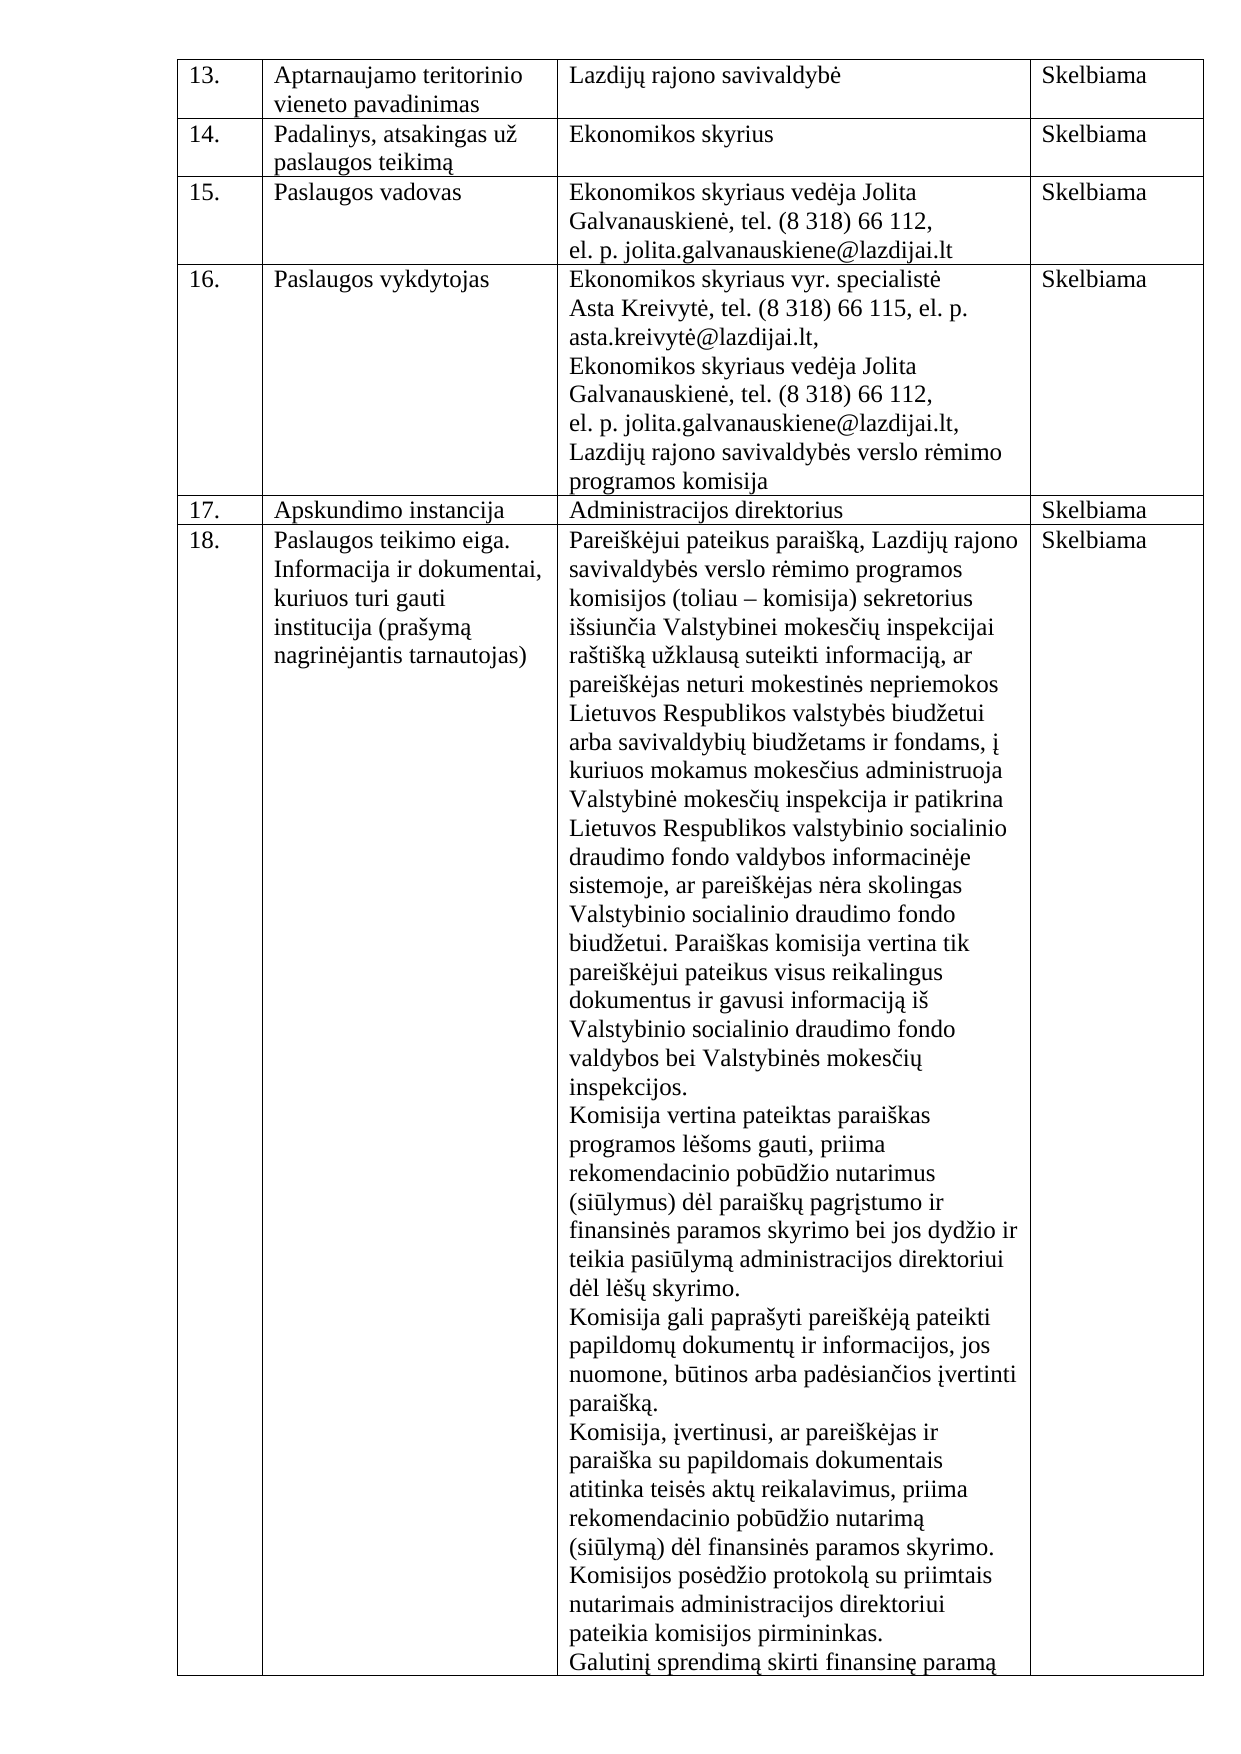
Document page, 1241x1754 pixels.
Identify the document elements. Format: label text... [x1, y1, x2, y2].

table_cell Paslaugos teikimo eiga. Informacija ir dokumentai, kuriuos turi gauti institucija (prašymą nagrinėjantis tarnautojas) [263, 525, 557, 1675]
table_cell Apskundimo instancija [263, 496, 557, 524]
table_cell 13. [178, 60, 262, 118]
table_cell Pareiškėjui pateikus paraišką, Lazdijų rajono savivaldybės verslo rėmimo programos komisijos (toliau – komisija) sekretorius išsiunčia Valstybinei mokesčių inspekcijai raštišką užklausą suteikti informaciją, ar pareiškėjas neturi mokestinės nepriemokos Lietuvos Respublikos valstybės biudžetui arba savivaldybių biudžetams ir fondams, į kuriuos mokamus mokesčius administruoja Valstybinė mokesčių inspekcija ir patikrina Lietuvos Respublikos valstybinio socialinio draudimo fondo valdybos informacinėje sistemoje, ar pareiškėjas nėra skolingas Valstybinio socialinio draudimo fondo biudžetui. Paraiškas komisija vertina tik pareiškėjui pateikus visus reikalingus dokumentus ir gavusi informaciją iš Valstybinio socialinio draudimo fondo valdybos bei Valstybinės mokesčių inspekcijos. Komisija vertina pateiktas paraiškas programos lėšoms gauti, priima rekomendacinio pobūdžio nutarimus (siūlymus) dėl paraiškų pagrįstumo ir finansinės paramos skyrimo bei jos dydžio ir teikia pasiūlymą administracijos direktoriui dėl lėšų skyrimo. Komisija gali paprašyti pareiškėją pateikti papildomų dokumentų ir informacijos, jos nuomone, būtinos arba padėsiančios įvertinti paraišką. Komisija, įvertinusi, ar pareiškėjas ir paraiška su papildomais dokumentais atitinka teisės aktų reikalavimus, priima rekomendacinio pobūdžio nutarimą (siūlymą) dėl finansinės paramos skyrimo. Komisijos posėdžio protokolą su priimtais nutarimais administracijos direktoriui pateikia komisijos pirmininkas. Galutinį sprendimą skirti finansinę paramą [558, 525, 1030, 1675]
table_cell Ekonomikos skyriaus vedėja Jolita Galvanauskienė, tel. (8 318) 66 112, el. p. jolita.galvanauskiene@lazdijai.lt [558, 177, 1030, 263]
table_cell 16. [178, 265, 262, 494]
table_cell Padalinys, atsakingas už paslaugos teikimą [263, 119, 557, 176]
table_cell Paslaugos vykdytojas [263, 265, 557, 494]
table_cell 17. [178, 496, 262, 524]
table_cell Skelbiama [1031, 60, 1203, 118]
table_cell 14. [178, 119, 262, 176]
table_cell Skelbiama [1031, 525, 1203, 1675]
table_cell Ekonomikos skyriaus vyr. specialistė Asta Kreivytė, tel. (8 318) 66 115, el. p. asta.kreivytė@lazdijai.lt, Ekonomikos skyriaus vedėja Jolita Galvanauskienė, tel. (8 318) 66 112, el. p. jolita.galvanauskiene@lazdijai.lt, Lazdijų rajono savivaldybės verslo rėmimo programos komisija [558, 265, 1030, 494]
table_cell Lazdijų rajono savivaldybė [558, 60, 1030, 118]
table_cell Aptarnaujamo teritorinio vieneto pavadinimas [263, 60, 557, 118]
table_cell Paslaugos vadovas [263, 177, 557, 263]
table_cell Skelbiama [1031, 119, 1203, 176]
table_cell Skelbiama [1031, 177, 1203, 263]
table_cell 15. [178, 177, 262, 263]
table_cell Skelbiama [1031, 496, 1203, 524]
table_cell Ekonomikos skyrius [558, 119, 1030, 176]
table_cell Administracijos direktorius [558, 496, 1030, 524]
table_cell Skelbiama [1031, 265, 1203, 494]
table_cell 18. [178, 525, 262, 1675]
